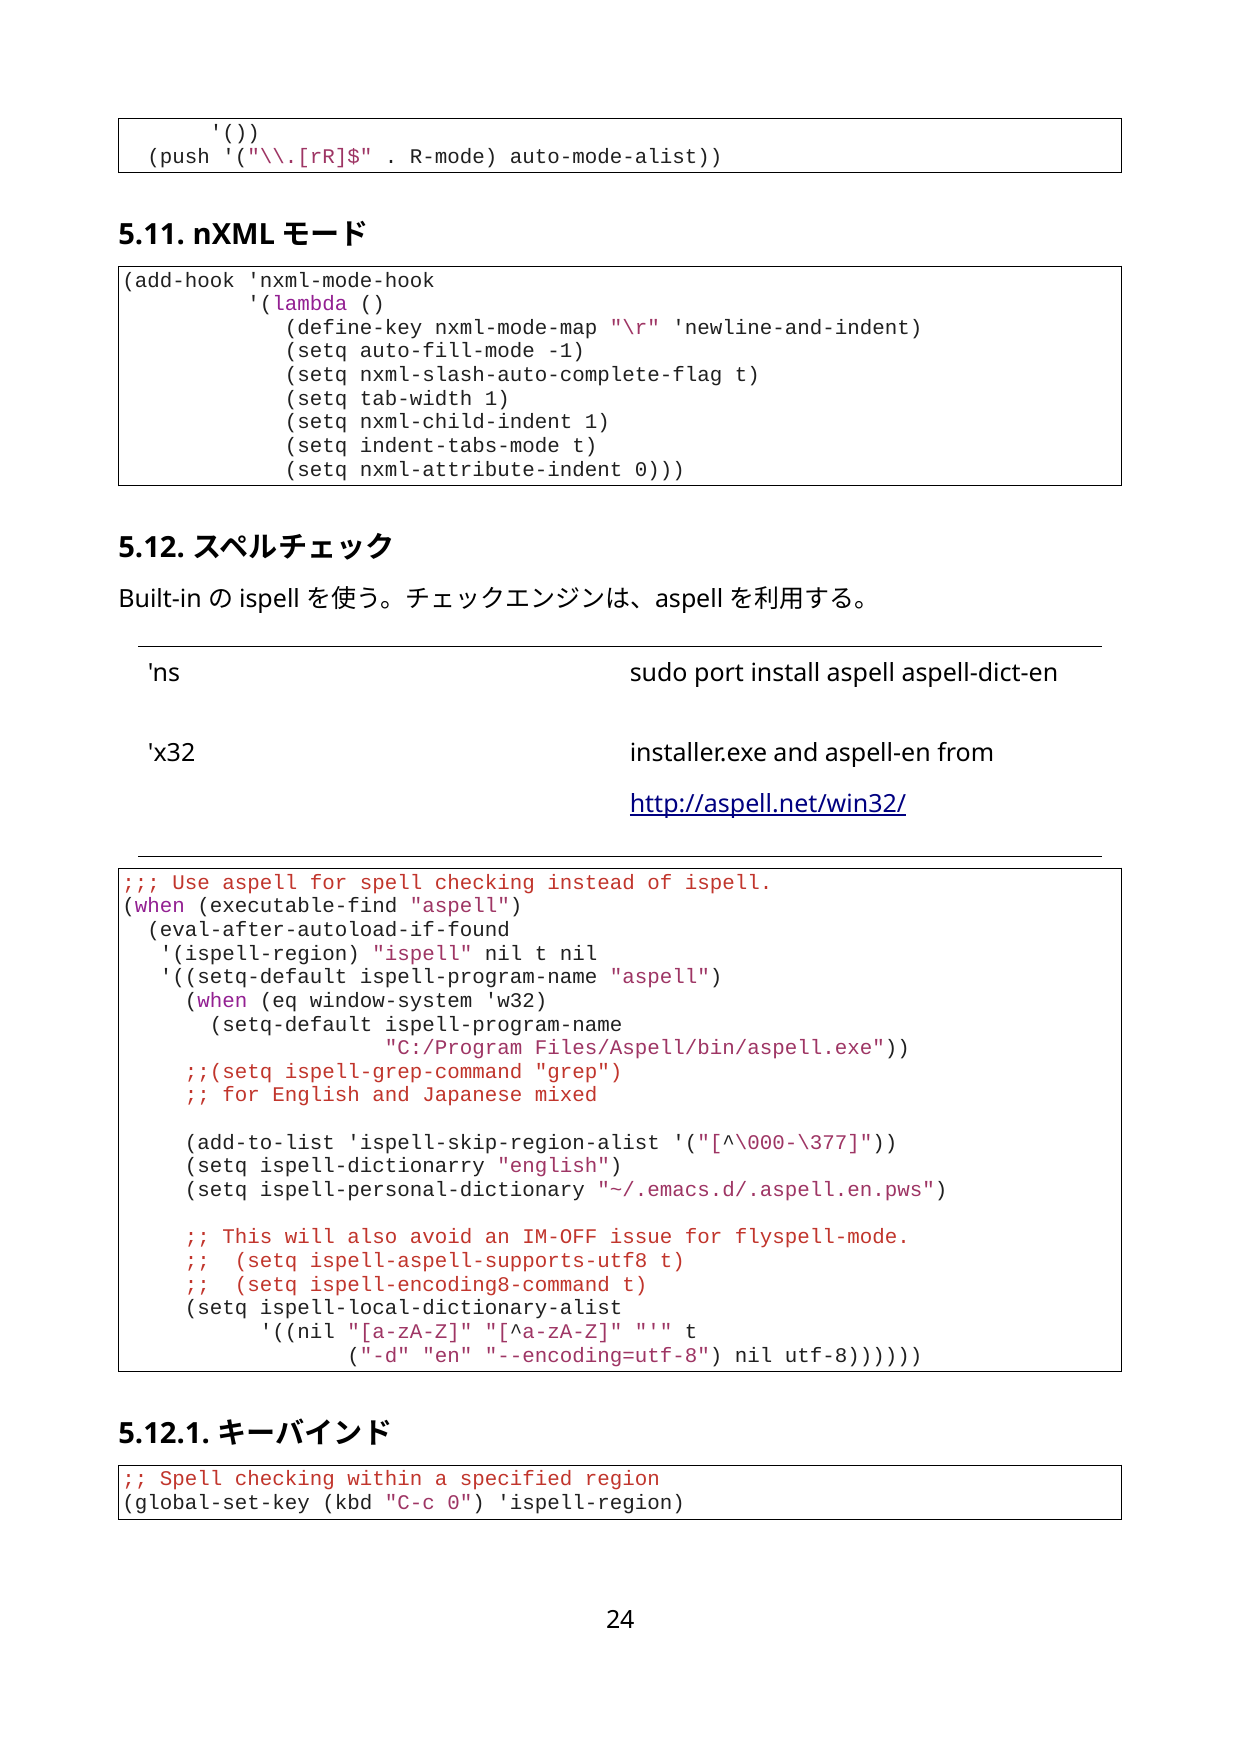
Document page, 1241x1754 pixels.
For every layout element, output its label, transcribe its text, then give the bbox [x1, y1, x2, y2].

text (setq nxml-slash-auto-complete-flag t) [119, 360, 1121, 384]
text (push '("\\.[rR]$" . R-mode) auto-mode-alist)) [119, 142, 1121, 172]
text (global-set-key (kbd "C-c 0") 'ispell-region) [119, 1488, 1121, 1519]
text '()) [119, 119, 1121, 142]
text (setq ispell-dictionarry "english") [119, 1151, 1121, 1175]
table_cell installer.exe and aspell-en from http://aspell.net/win32/ [620, 725, 1102, 856]
text '(ispell-region) "ispell" nil t nil [119, 939, 1121, 962]
text (setq ispell-local-dictionary-alist [119, 1293, 1121, 1317]
text ;; (setq ispell-encoding8-command t) [119, 1270, 1121, 1293]
text (setq ispell-personal-dictionary "~/.emacs.d/.aspell.en.pws") [119, 1175, 1121, 1199]
text ;; for English and Japanese mixed [119, 1081, 1121, 1104]
text (define-key nxml-mode-map "\r" 'newline-and-indent) [119, 313, 1121, 337]
text ;; Spell checking within a specified region [119, 1466, 1121, 1488]
text (add-hook 'nxml-mode-hook [119, 267, 1121, 289]
subtitle スペルチェック [118, 524, 1122, 566]
text ;; This will also avoid an IM-OFF issue for flyspell-mode. [119, 1222, 1121, 1246]
text '(lambda () [119, 289, 1121, 313]
subtitle キーバインド [118, 1409, 1122, 1452]
text (when (eq window-system 'w32) [119, 986, 1121, 1009]
table_cell 'x32 [138, 725, 620, 856]
text (setq-default ispell-program-name [119, 1009, 1121, 1033]
text (setq tab-width 1) [119, 384, 1121, 407]
table_header sudo port install aspell aspell-dict-en [620, 647, 1102, 725]
text '((setq-default ispell-program-name "aspell") [119, 962, 1121, 986]
table_header 'ns [138, 647, 620, 725]
text (setq auto-fill-mode -1) [119, 337, 1121, 360]
text "C:/Program Files/Aspell/bin/aspell.exe")) [119, 1033, 1121, 1057]
text (add-to-list 'ispell-skip-region-alist '("[^\000-\377]")) [119, 1128, 1121, 1151]
text (eval-after-autoload-if-found [119, 915, 1121, 939]
subtitle nXMLモード [118, 211, 1122, 253]
text ;;; Use aspell for spell checking instead of ispell. [119, 869, 1121, 891]
text ;;(setq ispell-grep-command "grep") [119, 1057, 1121, 1081]
text ;; (setq ispell-aspell-supports-utf8 t) [119, 1246, 1121, 1270]
text '((nil "[a-zA-Z]" "[^a-zA-Z]" "'" t [119, 1317, 1121, 1341]
text (setq nxml-child-indent 1) [119, 407, 1121, 431]
text Built-in の ispell を使う。チェックエンジンは、aspell を利用する。 [118, 579, 1122, 615]
text ("-d" "en" "--encoding=utf-8") nil utf-8)))))) [119, 1341, 1121, 1371]
text (when (executable-find "aspell") [119, 891, 1121, 915]
text (setq indent-tabs-mode t) [119, 431, 1121, 455]
text (setq nxml-attribute-indent 0))) [119, 455, 1121, 485]
